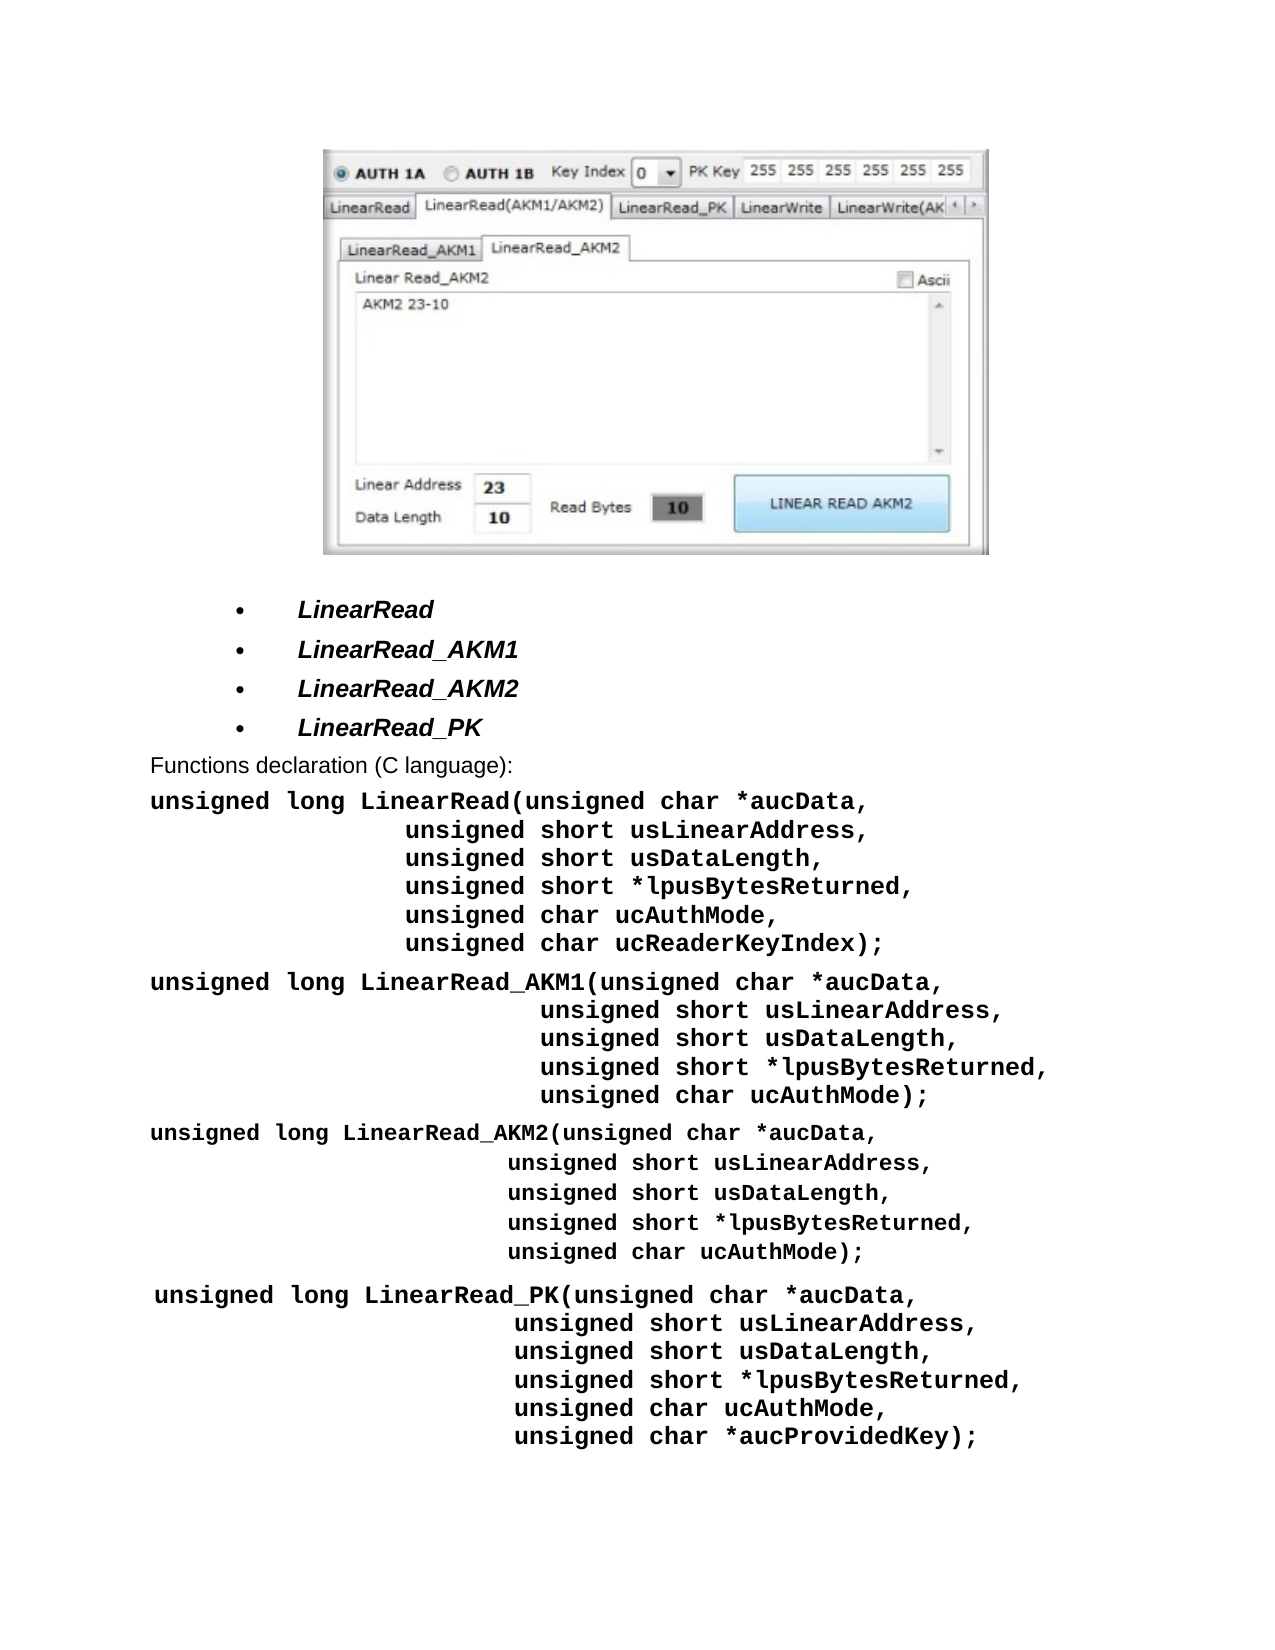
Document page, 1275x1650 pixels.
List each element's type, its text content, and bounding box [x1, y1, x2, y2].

list LinearRead [236, 596, 1114, 624]
text unsigned long LinearRead_AKM2(unsigned char *aucData, unsigned short usLinearAddress, unsigned short usDataLength, unsigned short *lpusBytesReturned, unsigned char ucAuthMode); [150, 1121, 1125, 1267]
list unsigned long LinearRead_AKM1(unsigned char *aucData, unsigned short usLinearAddress, unsigned short usDataLength, unsigned short *lpusBytesReturned, unsigned char ucAuthMode); [150, 969, 1114, 1111]
list LinearRead_PK [236, 713, 1114, 742]
list LinearRead_AKM2 [236, 674, 1114, 703]
list unsigned long LinearRead_PK(unsigned char *aucData, unsigned short usLinearAddress, unsigned short usDataLength, unsigned short *lpusBytesReturned, unsigned char ucAuthMode, unsigned char *aucProvidedKey); [154, 1282, 1114, 1452]
list Functions declaration (C language): [150, 752, 1114, 778]
picture [323, 149, 989, 555]
list LinearRead_AKM1 [236, 635, 1114, 663]
list unsigned long LinearRead(unsigned char *aucData, unsigned short usLinearAddress, unsigned short usDataLength, unsigned short *lpusBytesReturned, unsigned char ucAuthMode, unsigned char ucReaderKeyIndex); [150, 789, 1114, 959]
